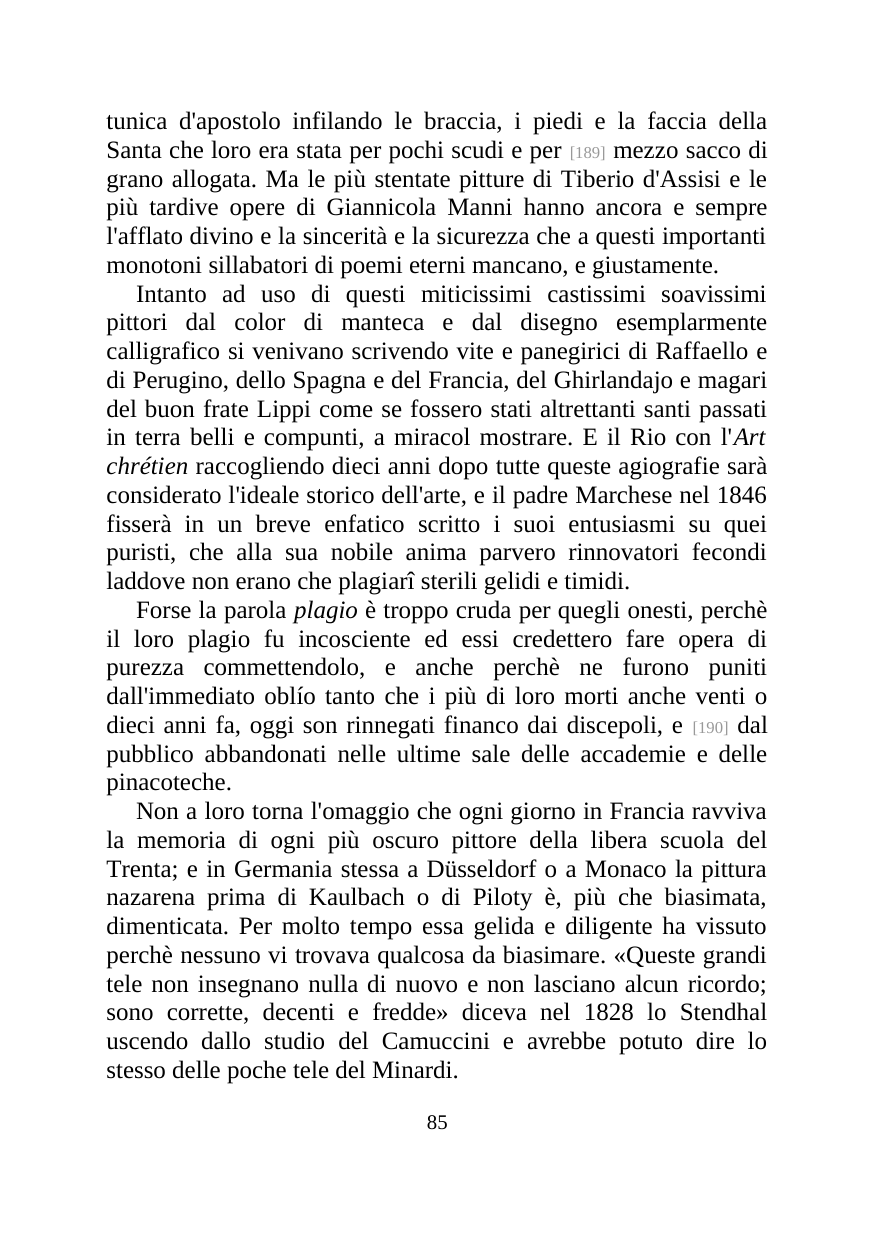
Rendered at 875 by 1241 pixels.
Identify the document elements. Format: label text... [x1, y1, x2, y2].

text Forse la parola plagio è troppo cruda per quegli onesti, perchè il loro plagio fu incosciente ed essi credettero fare opera di purezza commettendolo, e anche perchè ne furono puniti dall'immediato oblío tanto che i più di loro morti anche venti o dieci anni fa, oggi son rinnegati financo dai discepoli, e [190] dal pubblico abbandonati nelle ultime sale delle accademie e delle pinacoteche. [106, 595, 768, 796]
text Non a loro torna l'omaggio che ogni giorno in Francia ravviva la memoria di ogni più oscuro pittore della libera scuola del Trenta; e in Germania stessa a Düsseldorf o a Monaco la pittura nazarena prima di Kaulbach o di Piloty è, più che biasimata, dimenticata. Per molto tempo essa gelida e diligente ha vissuto perchè nessuno vi trovava qualcosa da biasimare. «Queste grandi tele non insegnano nulla di nuovo e non lasciano alcun ricordo; sono corrette, decenti e fredde» diceva nel 1828 lo Stendhal uscendo dallo studio del Camuccini e avrebbe potuto dire lo stesso delle poche tele del Minardi. [106, 796, 768, 1084]
text tunica d'apostolo infilando le braccia, i piedi e la faccia della Santa che loro era stata per pochi scudi e per [189] mezzo sacco di grano allogata. Ma le più stentate pitture di Tiberio d'Assisi e le più tardive opere di Giannicola Manni hanno ancora e sempre l'afflato divino e la sincerità e la sicurezza che a questi importanti monotoni sillabatori di poemi eterni mancano, e giustamente. [106, 106, 768, 279]
text Intanto ad uso di questi miticissimi castissimi soavissimi pittori dal color di manteca e dal disegno esemplarmente calligrafico si venivano scrivendo vite e panegirici di Raffaello e di Perugino, dello Spagna e del Francia, del Ghirlandajo e magari del buon frate Lippi come se fossero stati altrettanti santi passati in terra belli e compunti, a miracol mostrare. E il Rio con l'Art chrétien raccogliendo dieci anni dopo tutte queste agiografie sarà considerato l'ideale storico dell'arte, e il padre Marchese nel 1846 fisserà in un breve enfatico scritto i suoi entusiasmi su quei puristi, che alla sua nobile anima parvero rinnovatori fecondi laddove non erano che plagiarî sterili gelidi e timidi. [106, 279, 768, 595]
